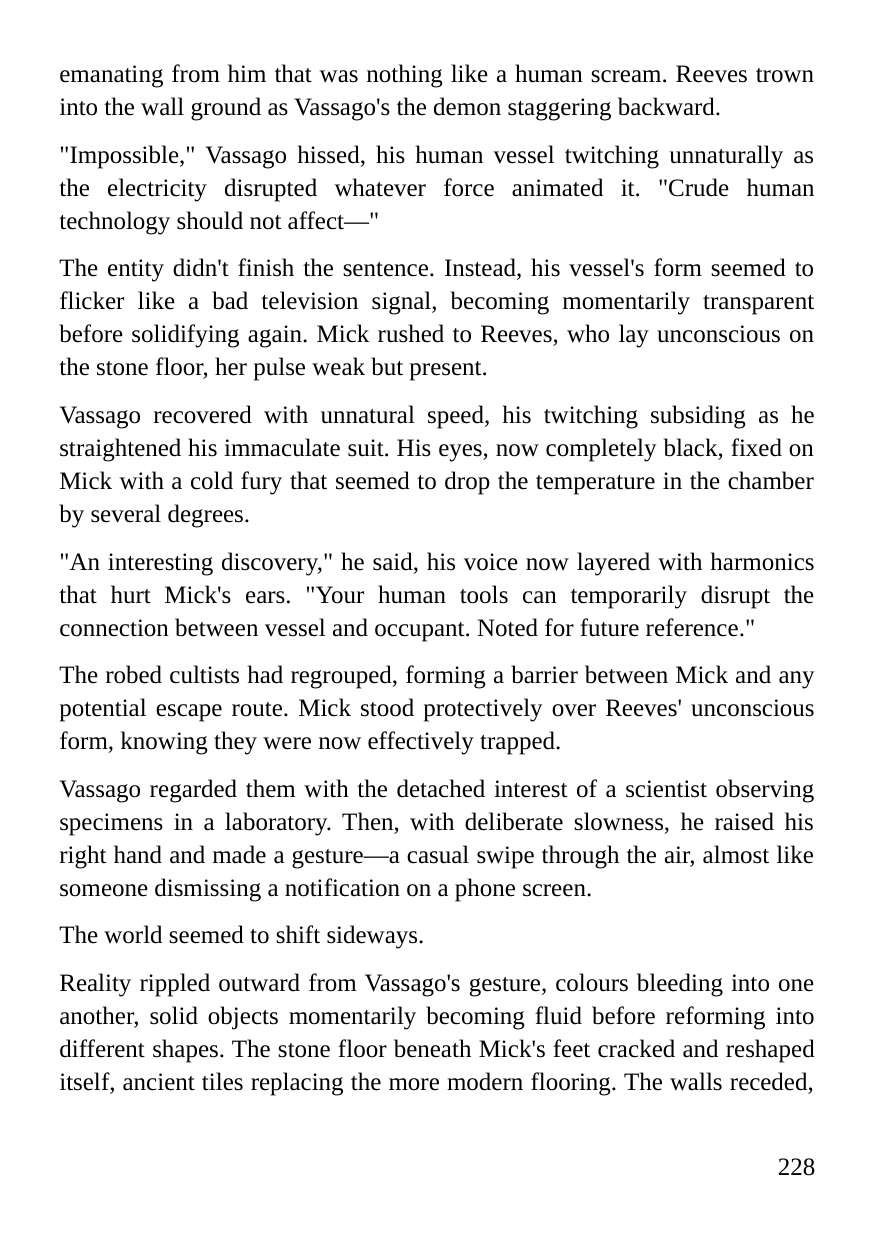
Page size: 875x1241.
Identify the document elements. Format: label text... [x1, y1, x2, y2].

text emanating from him that was nothing like a human scream. Reeves trown into the wall ground as Vassago's the demon staggering backward. [59, 59, 815, 121]
text "Impossible," Vassago hissed, his human vessel twitching unnaturally as the electricity disrupted whatever force animated it. "Crude human technology should not affect—" [59, 140, 815, 234]
text The entity didn't finish the sentence. Instead, his vessel's form seemed to flicker like a bad television signal, becoming momentarily transparent before solidifying again. Mick rushed to Reeves, who lay unconscious on the stone floor, her pulse weak but present. [59, 253, 815, 381]
text "An interesting discovery," he said, his voice now layered with harmonics that hurt Mick's ears. "Your human tools can temporarily disrupt the connection between vessel and occupant. Noted for future reference." [59, 547, 815, 641]
text Vassago recovered with unnatural speed, his twitching subsiding as he straightened his immaculate suit. His eyes, now completely black, fixed on Mick with a cold fury that seemed to drop the temperature in the chamber by several degrees. [59, 400, 815, 528]
text Reality rippled outward from Vassago's gesture, colours bleeding into one another, solid objects momentarily becoming fluid before reforming into different shapes. The stone floor beneath Mick's feet cracked and reshaped itself, ancient tiles replacing the more modern flooring. The walls receded, [59, 968, 815, 1096]
text Vassago regarded them with the detached interest of a scientist observing specimens in a laboratory. Then, with deliberate slowness, he raised his right hand and made a gesture—a casual swipe through the air, almost like someone dismissing a notification on a phone screen. [59, 774, 815, 902]
text The robed cultists had regrouped, forming a barrier between Mick and any potential escape route. Mick stood protectively over Reeves' unconscious form, knowing they were now effectively trapped. [59, 660, 815, 755]
text The world seemed to shift sideways. [59, 921, 815, 949]
